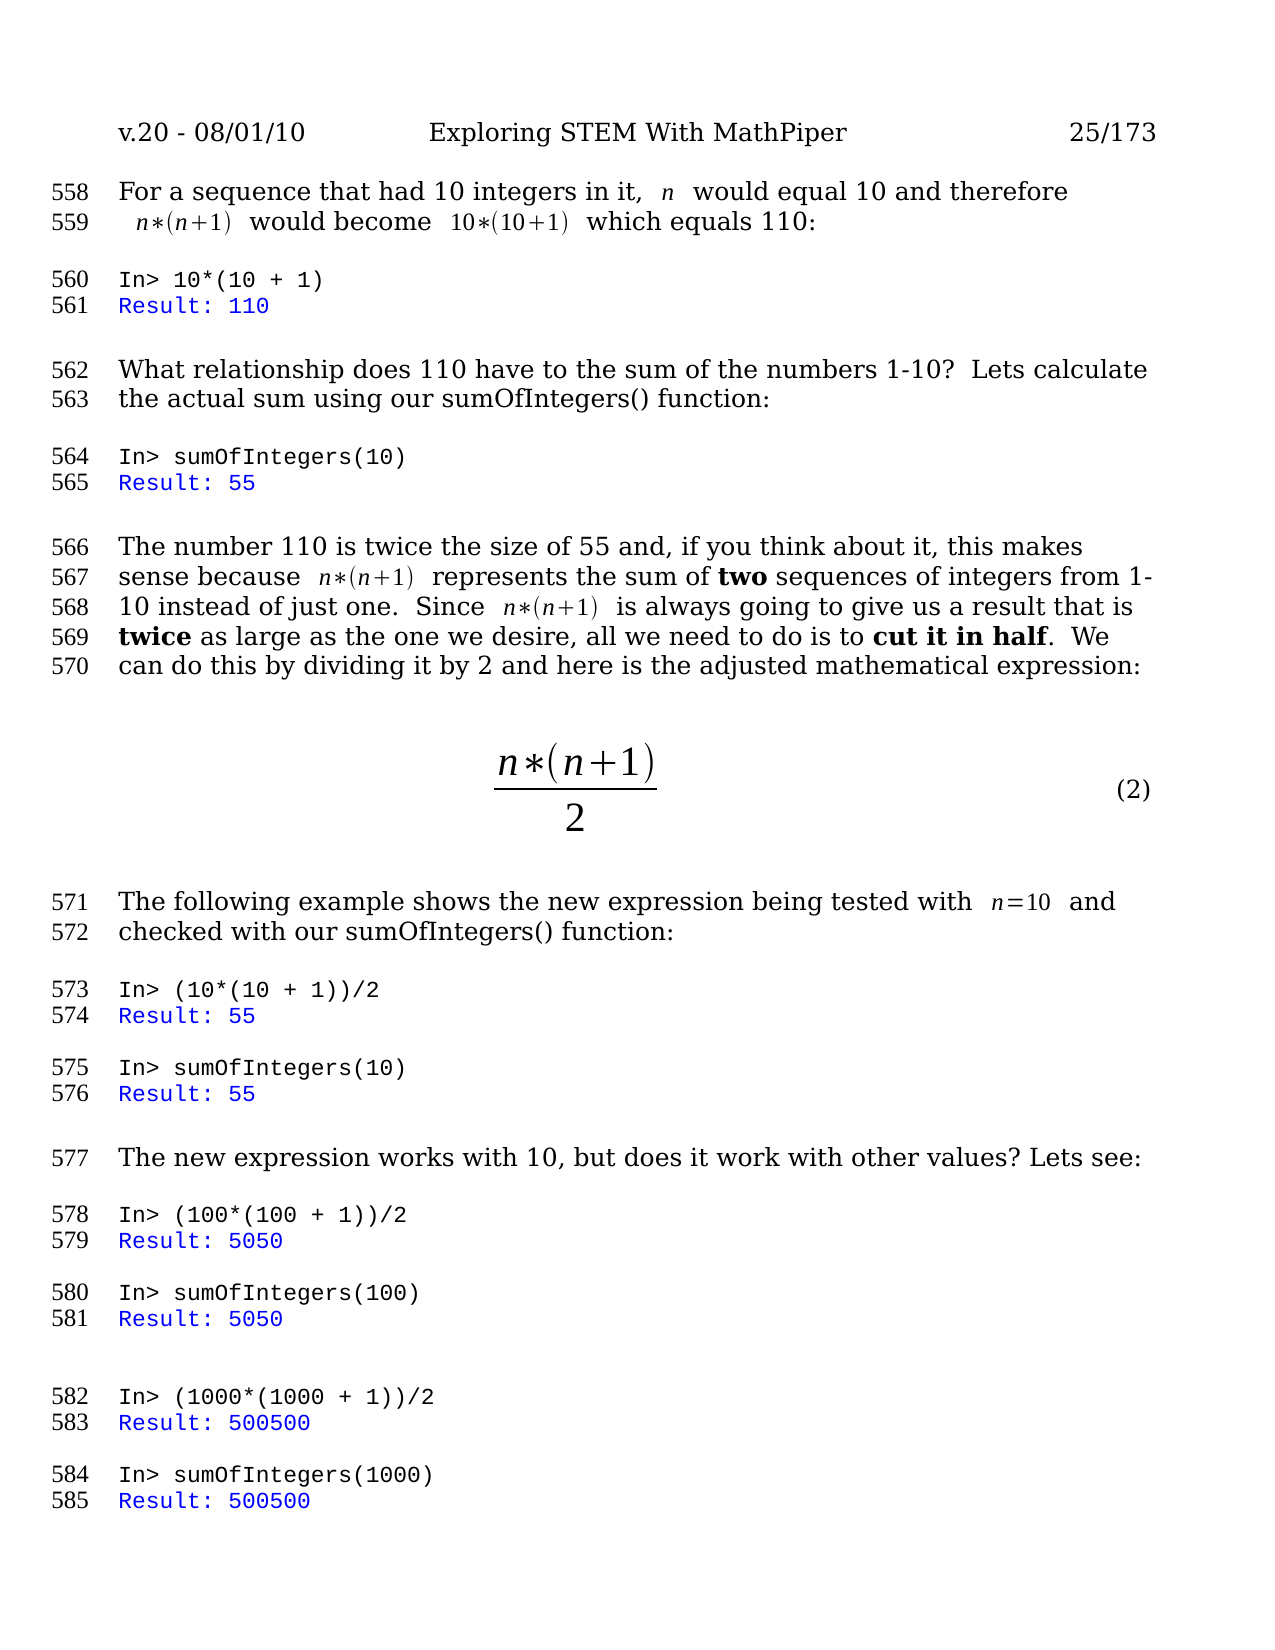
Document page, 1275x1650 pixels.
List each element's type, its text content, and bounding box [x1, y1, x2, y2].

text In> (1000*(1000 + 1))/2 [118, 1385, 1157, 1411]
text Result: 55 [118, 1082, 1157, 1108]
text For a sequence that had 10 integers in it,would equal 10 and thereforewould becomewhich equals 110: [118, 177, 1157, 237]
text In> sumOfIntegers(10) [118, 446, 1157, 472]
text Result: 5050 [118, 1230, 1157, 1256]
table_header (2) [1041, 731, 1157, 849]
text Result: 110 [118, 294, 1157, 321]
text Result: 5050 [118, 1308, 1157, 1333]
table_header [118, 731, 1041, 849]
text Result: 55 [118, 472, 1157, 498]
text In> 10*(10 + 1) [118, 269, 1157, 294]
text The new expression works with 10, but does it work with other values? Lets see: [118, 1143, 1157, 1172]
text In> (100*(100 + 1))/2 [118, 1204, 1157, 1230]
text Result: 500500 [118, 1489, 1157, 1515]
text In> sumOfIntegers(10) [118, 1056, 1157, 1082]
text The following example shows the new expression being tested withand checked with our sumOfIntegers() function: [118, 887, 1157, 946]
text Result: 55 [118, 1004, 1157, 1030]
text In> sumOfIntegers(1000) [118, 1463, 1157, 1489]
text What relationship does 110 have to the sum of the numbers 1-10? Lets calculate the actual sum using our sumOfIntegers() function: [118, 355, 1157, 414]
text In> (10*(10 + 1))/2 [118, 978, 1157, 1004]
text The number 110 is twice the size of 55 and, if you think about it, this makes sense becauserepresents the sum of two sequences of integers from 1-10 instead of just one. Sinceis always going to give us a result that is twice as large as the one we desire, all we need to do is to cut it in half. We can do this by dividing it by 2 and here is the adjusted mathematical expression: [118, 532, 1157, 680]
text In> sumOfIntegers(100) [118, 1282, 1157, 1308]
text Result: 500500 [118, 1411, 1157, 1437]
